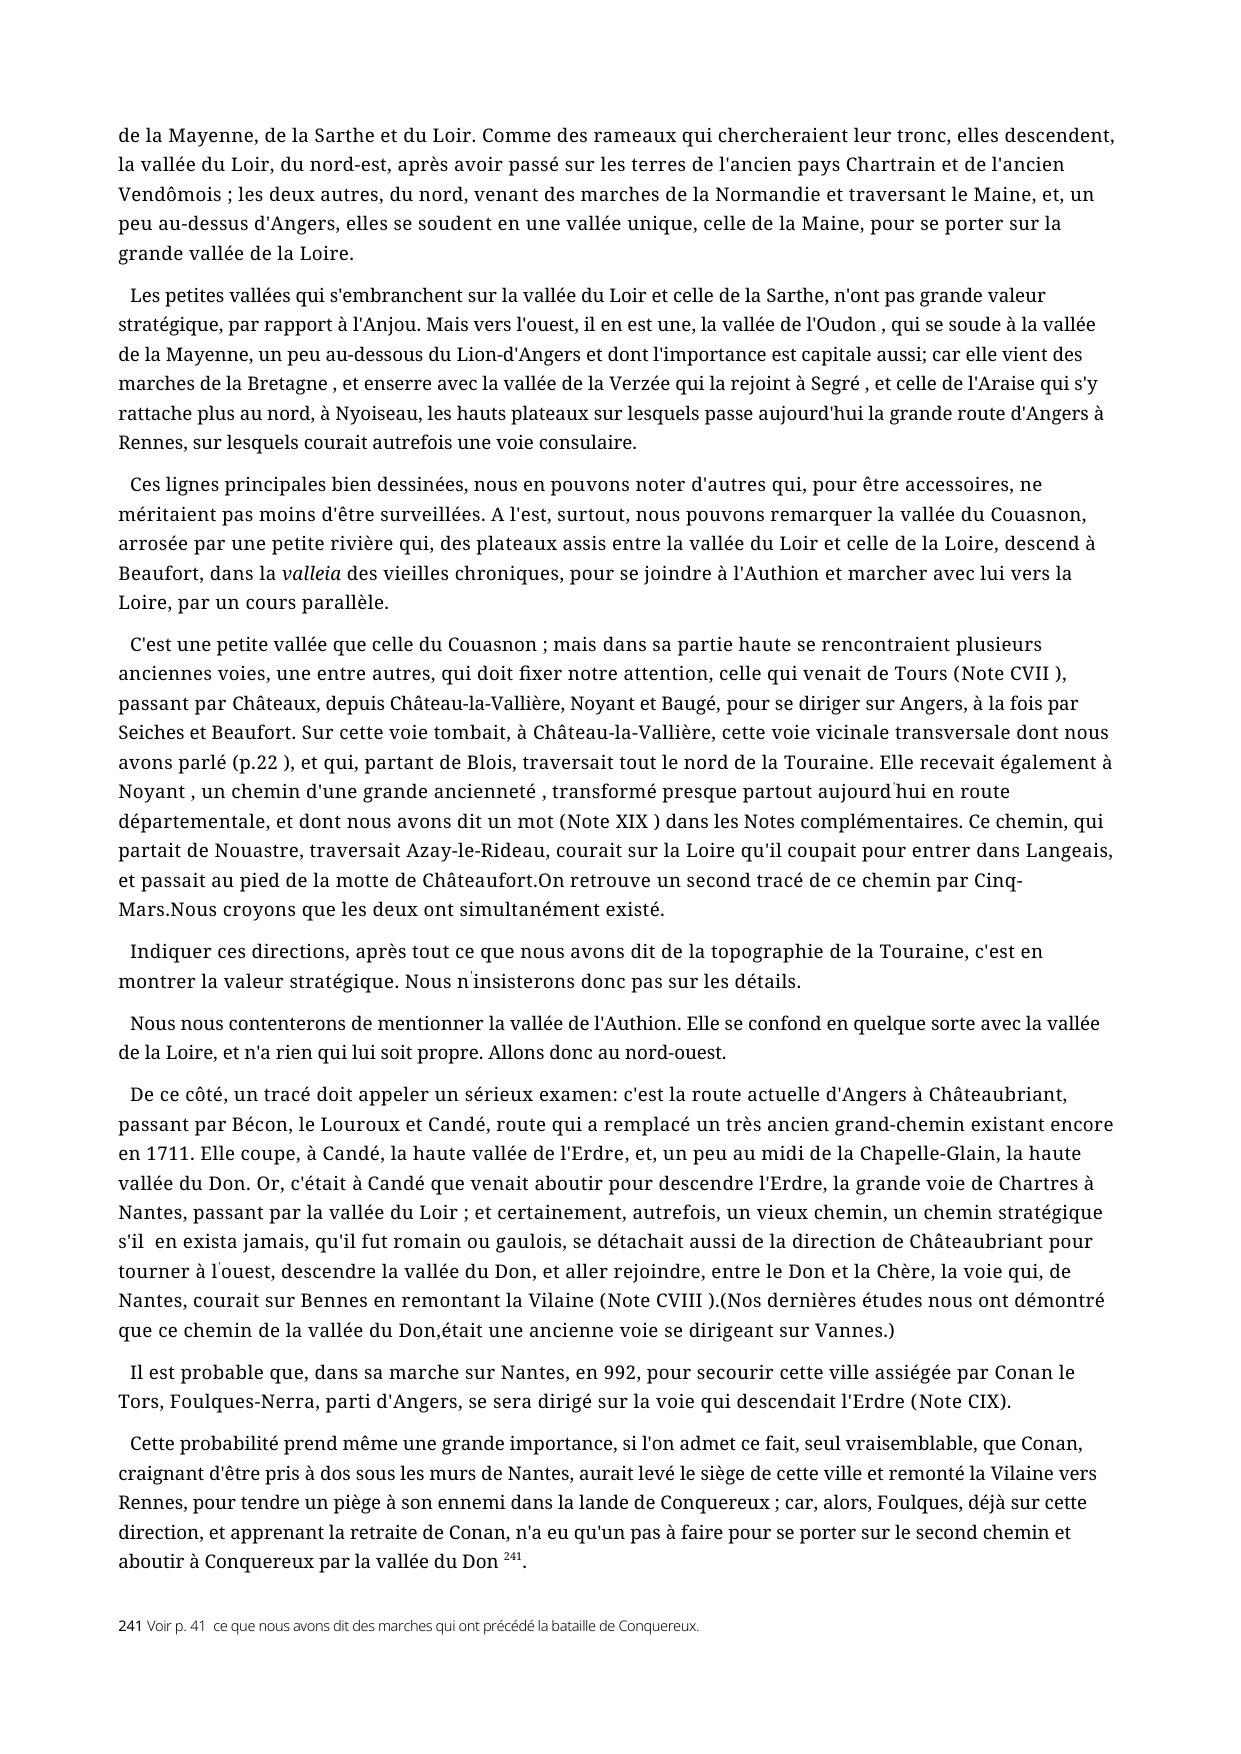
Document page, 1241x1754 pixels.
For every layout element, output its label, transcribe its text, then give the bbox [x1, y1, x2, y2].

text de la Mayenne, de la Sarthe et du Loir. Comme des rameaux qui chercheraient leur tronc, elles descendent, la vallée du Loir, du nord-est, après avoir passé sur les terres de l'ancien pays Chartrain et de l'ancien Vendômois ; les deux autres, du nord, venant des marches de la Normandie et traversant le Maine, et, un peu au-dessus d'Angers, elles se soudent en une vallée unique, celle de la Maine, pour se porter sur la grande vallée de la Loire. [118, 118, 1122, 266]
text C'est une petite vallée que celle du Couasnon ; mais dans sa partie haute se rencontraient plusieurs anciennes voies, une entre autres, qui doit fixer notre attention, celle qui venait de Tours (Note CVII ), passant par Châteaux, depuis Château-la-Vallière, Noyant et Baugé, pour se diriger sur Angers, à la fois par Seiches et Beaufort. Sur cette voie tombait, à Château-la-Vallière, cette voie vicinale transversale dont nous avons parlé (p.21 ), et qui, partant de Blois, traversait tout le nord de la Touraine. Elle recevait également à Noyant , un chemin d'une grande ancienneté , transformé presque partout aujourd'hui en route départementale, et dont nous avons dit un mot (Note XIX ) dans les Notes complémentaires. Ce chemin, qui partait de Nouastre, traversait Azay-le-Rideau, courait sur la Loire qu'il coupait pour entrer dans Langeais, et passait au pied de la motte de Châteaufort.On retrouve un second tracé de ce chemin par Cinq-Mars.Nous croyons que les deux ont simultanément existé. [118, 627, 1122, 922]
text Indiquer ces directions, après tout ce que nous avons dit de la topographie de la Touraine, c'est en montrer la valeur stratégique. Nous n'insisterons donc pas sur les détails. [118, 934, 1122, 993]
text De ce côté, un tracé doit appeler un sérieux examen: c'est la route actuelle d'Angers à Châteaubriant, passant par Bécon, le Louroux et Candé, route qui a remplacé un très ancien grand-chemin existant encore en 1711. Elle coupe, à Candé, la haute vallée de l'Erdre, et, un peu au midi de la Chapelle-Glain, la haute vallée du Don. Or, c'était à Candé que venait aboutir pour descendre l'Erdre, la grande voie de Chartres à Nantes, passant par la vallée du Loir ; et certainement, autrefois, un vieux chemin, un chemin stratégique s'il en exista jamais, qu'il fut romain ou gaulois, se détachait aussi de la direction de Châteaubriant pour tourner à l'ouest, descendre la vallée du Don, et aller rejoindre, entre le Don et la Chère, la voie qui, de Nantes, courait sur Bennes en remontant la Vilaine (Note CVIII ).(Nos dernières études nous ont démontré que ce chemin de la vallée du Don,était une ancienne voie se dirigeant sur Vannes.) [118, 1077, 1122, 1343]
text Les petites vallées qui s'embranchent sur la vallée du Loir et celle de la Sarthe, n'ont pas grande valeur stratégique, par rapport à l'Anjou. Mais vers l'ouest, il en est une, la vallée de l'Oudon , qui se soude à la vallée de la Mayenne, un peu au-dessous du Lion-d'Angers et dont l'importance est capitale aussi; car elle vient des marches de la Bretagne , et enserre avec la vallée de la Verzée qui la rejoint à Segré , et celle de l'Araise qui s'y rattache plus au nord, à Nyoiseau, les hauts plateaux sur lesquels passe aujourd'hui la grande route d'Angers à Rennes, sur lesquels courait autrefois une voie consulaire. [118, 278, 1122, 455]
text Cette probabilité prend même une grande importance, si l'on admet ce fait, seul vraisemblable, que Conan, craignant d'être pris à dos sous les murs de Nantes, aurait levé le siège de cette ville et remonté la Vilaine vers Rennes, pour tendre un piège à son ennemi dans la lande de Conquereux ; car, alors, Foulques, déjà sur cette direction, et apprenant la retraite de Conan, n'a eu qu'un pas à faire pour se porter sur le second chemin et aboutir à Conquereux par la vallée du Don . [118, 1427, 1122, 1574]
text Ces lignes principales bien dessinées, nous en pouvons noter d'autres qui, pour être accessoires, ne méritaient pas moins d'être surveillées. A l'est, surtout, nous pouvons remarquer la vallée du Couasnon, arrosée par une petite rivière qui, des plateaux assis entre la vallée du Loir et celle de la Loire, descend à Beaufort, dans la valleia des vieilles chroniques, pour se joindre à l'Authion et marcher avec lui vers la Loire, par un cours parallèle. [118, 467, 1122, 615]
text Il est probable que, dans sa marche sur Nantes, en 992, pour secourir cette ville assiégée par Conan le Tors, Foulques-Nerra, parti d'Angers, se sera dirigé sur la voie qui descendait l'Erdre (Note CIX). [118, 1355, 1122, 1414]
text Nous nous contenterons de mentionner la vallée de l'Authion. Elle se confond en quelque sorte avec la vallée de la Loire, et n'a rien qui lui soit propre. Allons donc au nord-ouest. [118, 1006, 1122, 1065]
text Voir p. 38 ce que nous avons dit des marches qui ont précédé la bataille de Conquereux. [118, 1616, 1122, 1636]
